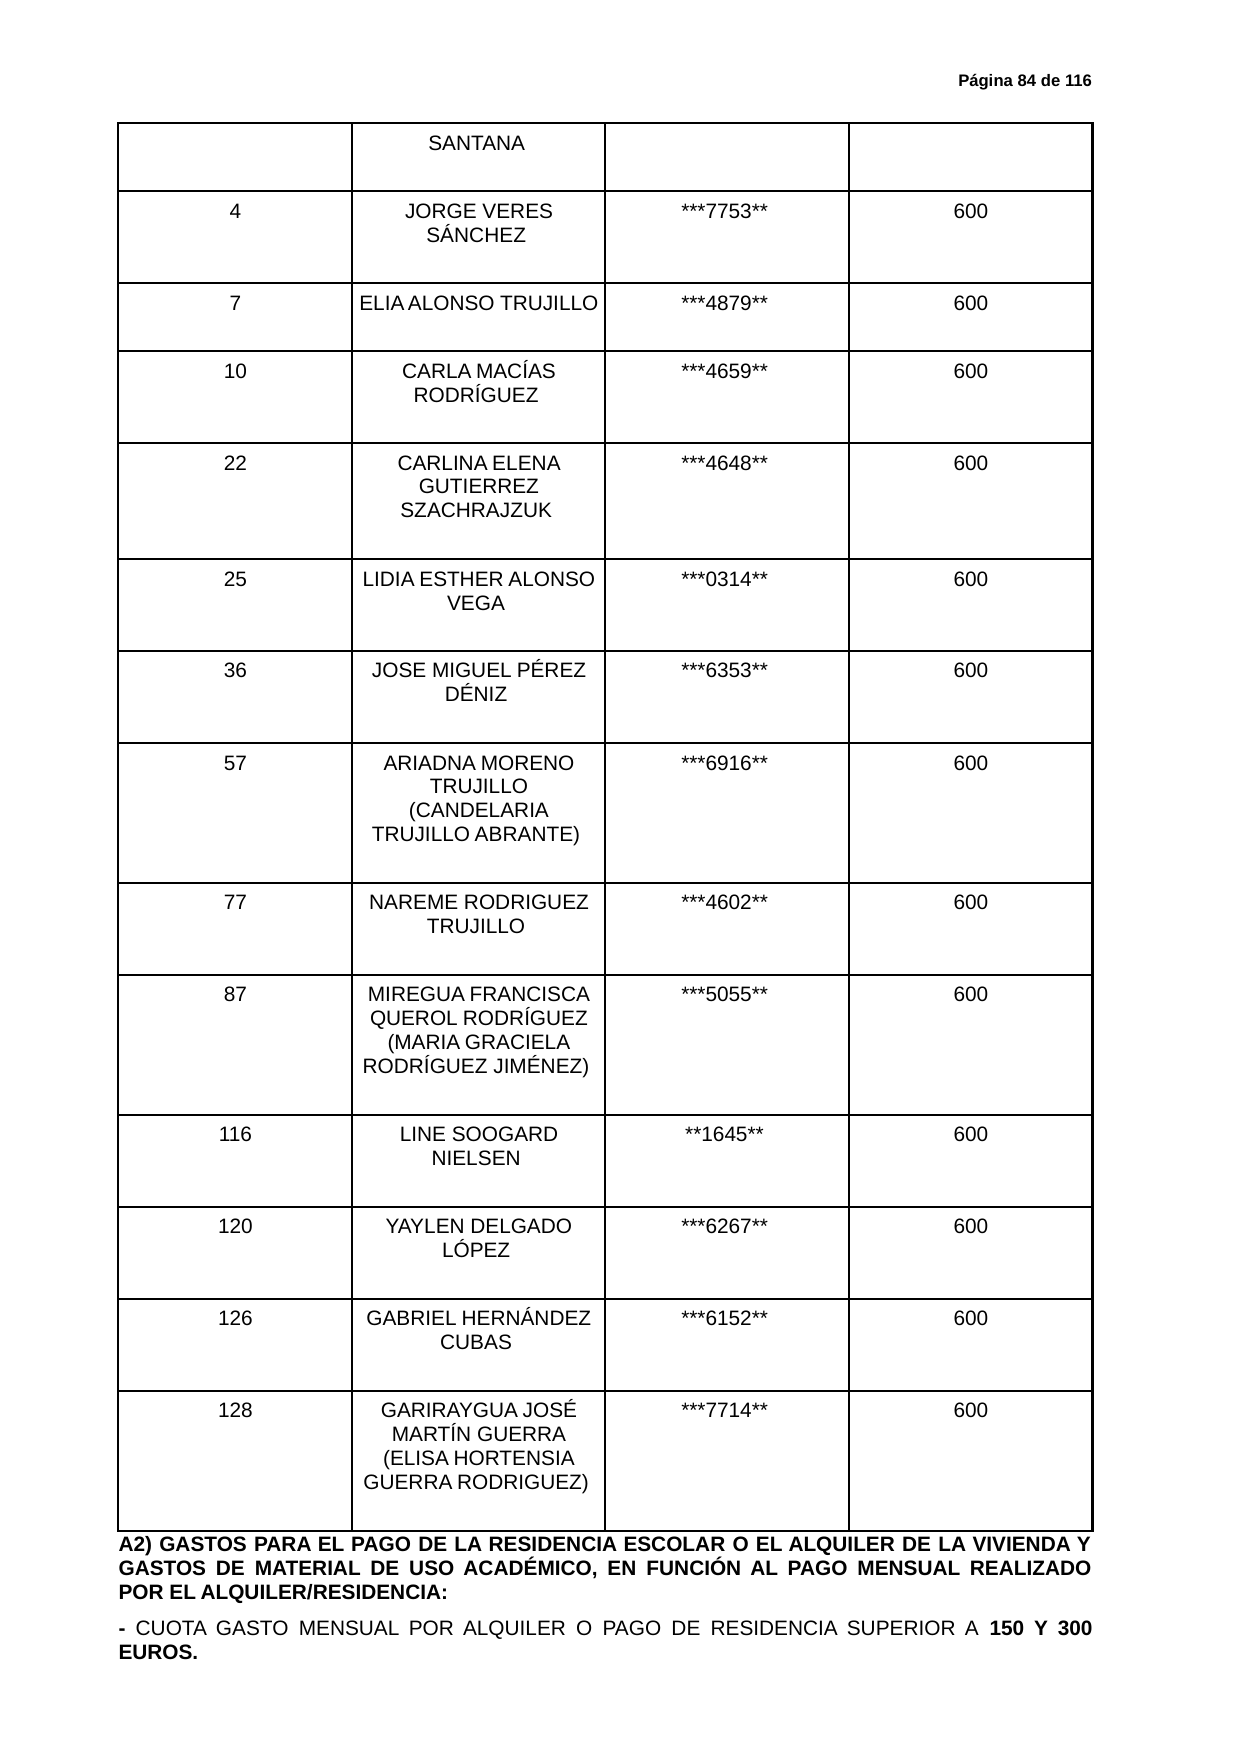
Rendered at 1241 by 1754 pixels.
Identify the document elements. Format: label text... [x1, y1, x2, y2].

table_cell [606, 124, 848, 190]
table_cell 128 [119, 1392, 351, 1529]
table_cell ***7714** [606, 1392, 848, 1529]
table_cell ***4648** [606, 444, 848, 558]
table_cell 600 [850, 744, 1091, 882]
table_cell 600 [850, 560, 1091, 650]
table_cell 600 [850, 1208, 1091, 1298]
table_cell 120 [119, 1208, 351, 1298]
table_cell [119, 124, 351, 190]
table_cell JOSE MIGUEL PÉREZ DÉNIZ [353, 652, 604, 742]
table_cell ***4879** [606, 284, 848, 350]
table_cell ***6152** [606, 1300, 848, 1390]
table_cell 57 [119, 744, 351, 882]
table_cell CARLINA ELENA GUTIERREZ SZACHRAJZUK [353, 444, 604, 558]
table_cell 25 [119, 560, 351, 650]
table_cell ***5055** [606, 976, 848, 1114]
table_cell ***7753** [606, 192, 848, 282]
table_cell ELIA ALONSO TRUJILLO [353, 284, 604, 350]
table_cell 600 [850, 284, 1091, 350]
table_cell LINE SOOGARD NIELSEN [353, 1116, 604, 1206]
table_cell 87 [119, 976, 351, 1114]
table_cell 36 [119, 652, 351, 742]
table_cell GABRIEL HERNÁNDEZ CUBAS [353, 1300, 604, 1390]
text A2) GASTOS PARA EL PAGO DE LA RESIDENCIA ESCOLAR O EL ALQUILER DE LA VIVIENDA Y GASTOS DE MATERIAL DE USO ACADÉMICO, EN FUNCIÓN AL PAGO MENSUAL REALIZADO POR EL ALQUILER/RESIDENCIA: [118, 1532, 1092, 1603]
table_cell 600 [850, 352, 1091, 442]
table_cell SANTANA [353, 124, 604, 190]
table_cell 600 [850, 1116, 1091, 1206]
table_cell ARIADNA MORENO TRUJILLO (CANDELARIA TRUJILLO ABRANTE) [353, 744, 604, 882]
table_cell 7 [119, 284, 351, 350]
table_cell 22 [119, 444, 351, 558]
table_cell 600 [850, 1300, 1091, 1390]
table_cell 600 [850, 1392, 1091, 1529]
table_cell ***6916** [606, 744, 848, 882]
table_cell 600 [850, 192, 1091, 282]
table_cell YAYLEN DELGADO LÓPEZ [353, 1208, 604, 1298]
table_cell LIDIA ESTHER ALONSO VEGA [353, 560, 604, 650]
table_cell ***0314** [606, 560, 848, 650]
table_cell ***6353** [606, 652, 848, 742]
table_cell NAREME RODRIGUEZ TRUJILLO [353, 884, 604, 974]
table_cell 77 [119, 884, 351, 974]
table_cell 4 [119, 192, 351, 282]
table_cell **1645** [606, 1116, 848, 1206]
table_cell 600 [850, 976, 1091, 1114]
table_cell ***6267** [606, 1208, 848, 1298]
table_cell 600 [850, 444, 1091, 558]
table_cell 10 [119, 352, 351, 442]
table_cell CARLA MACÍAS RODRÍGUEZ [353, 352, 604, 442]
table_cell ***4659** [606, 352, 848, 442]
table_cell 600 [850, 652, 1091, 742]
table_cell 116 [119, 1116, 351, 1206]
table_cell 126 [119, 1300, 351, 1390]
table_cell JORGE VERES SÁNCHEZ [353, 192, 604, 282]
table_cell [850, 124, 1091, 190]
table_cell 600 [850, 884, 1091, 974]
table_cell GARIRAYGUA JOSÉ MARTÍN GUERRA (ELISA HORTENSIA GUERRA RODRIGUEZ) [353, 1392, 604, 1529]
table_cell ***4602** [606, 884, 848, 974]
text - CUOTA GASTO MENSUAL POR ALQUILER O PAGO DE RESIDENCIA SUPERIOR A 150 Y 300 EUROS. [118, 1616, 1092, 1664]
table_cell MIREGUA FRANCISCA QUEROL RODRÍGUEZ (MARIA GRACIELA RODRÍGUEZ JIMÉNEZ) [353, 976, 604, 1114]
